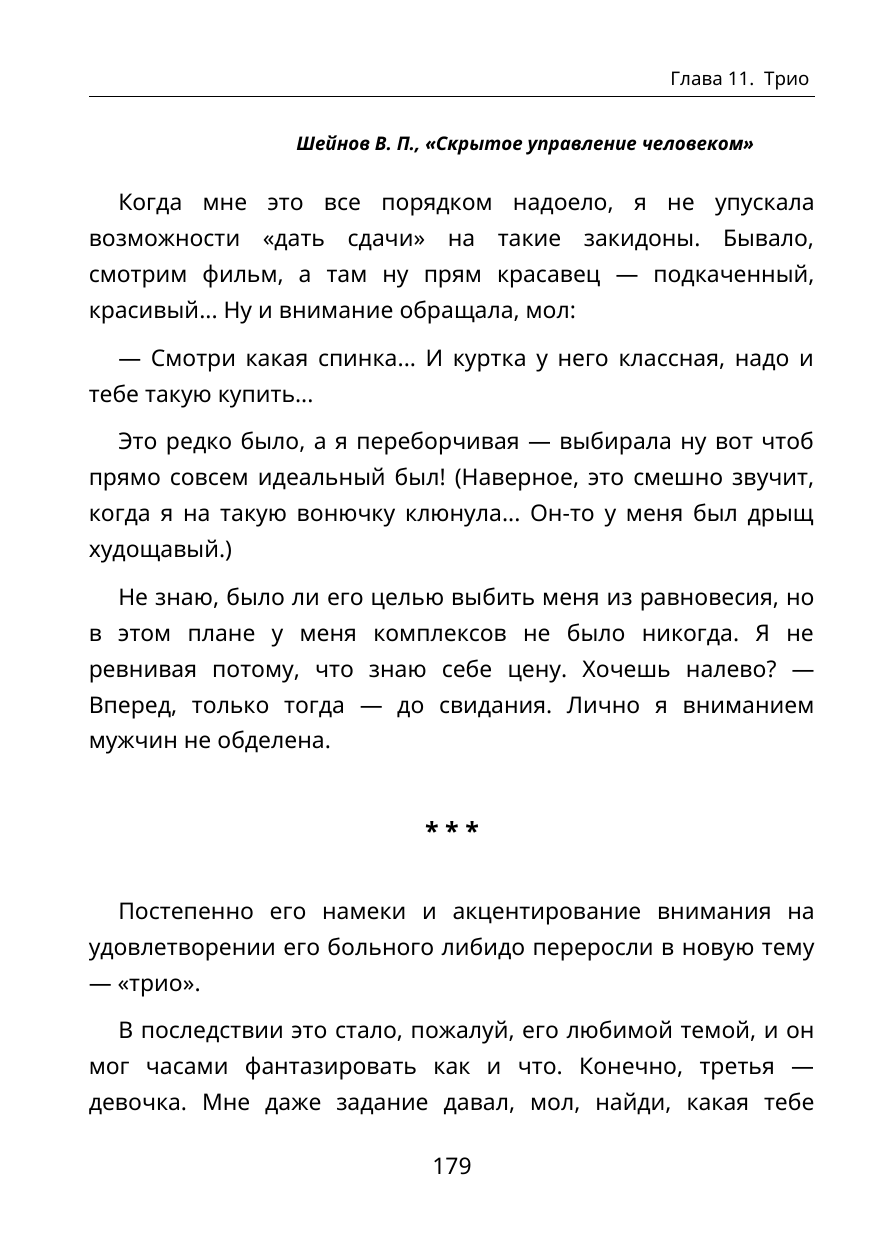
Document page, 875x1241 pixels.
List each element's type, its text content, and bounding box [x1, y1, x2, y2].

text Шейнов В. П., «Скрытое управление человеком» [148, 126, 756, 156]
text — Смотри какая спинка... И куртка у него классная, надо и тебе такую купить... [88, 342, 815, 409]
text Не знаю, было ли его целью выбить меня из равновесия, но в этом плане у меня комплексов не было никогда. Я не ревнивая потому, что знаю себе цену. Хочешь налево? — Вперед, только тогда — до свидания. Лично я вниманием мужчин не обделена. [88, 581, 815, 756]
text Когда мне это все порядком надоело, я не упускала возможности «дать сдачи» на такие закидоны. Бывало, смотрим фильм, а там ну прям красавец — подкаченный, красивый... Ну и внимание обращала, мол: [88, 186, 815, 325]
text Постепенно его намеки и акцентирование внимания на удовлетворении его больного либидо переросли в новую тему — «трио». [88, 895, 815, 998]
text Это редко было, а я переборчивая — выбирала ну вот чтоб прямо совсем идеальный был! (Наверное, это смешно звучит, когда я на такую вонючку клюнула... Он-то у меня был дрыщ худощавый.) [88, 425, 815, 564]
text В последствии это стало, пожалуй, его любимой темой, и он мог часами фантазировать как и что. Конечно, третья — девочка. Мне даже задание давал, мол, найди, какая тебе [88, 1014, 815, 1117]
subtitle * * * [88, 814, 815, 848]
